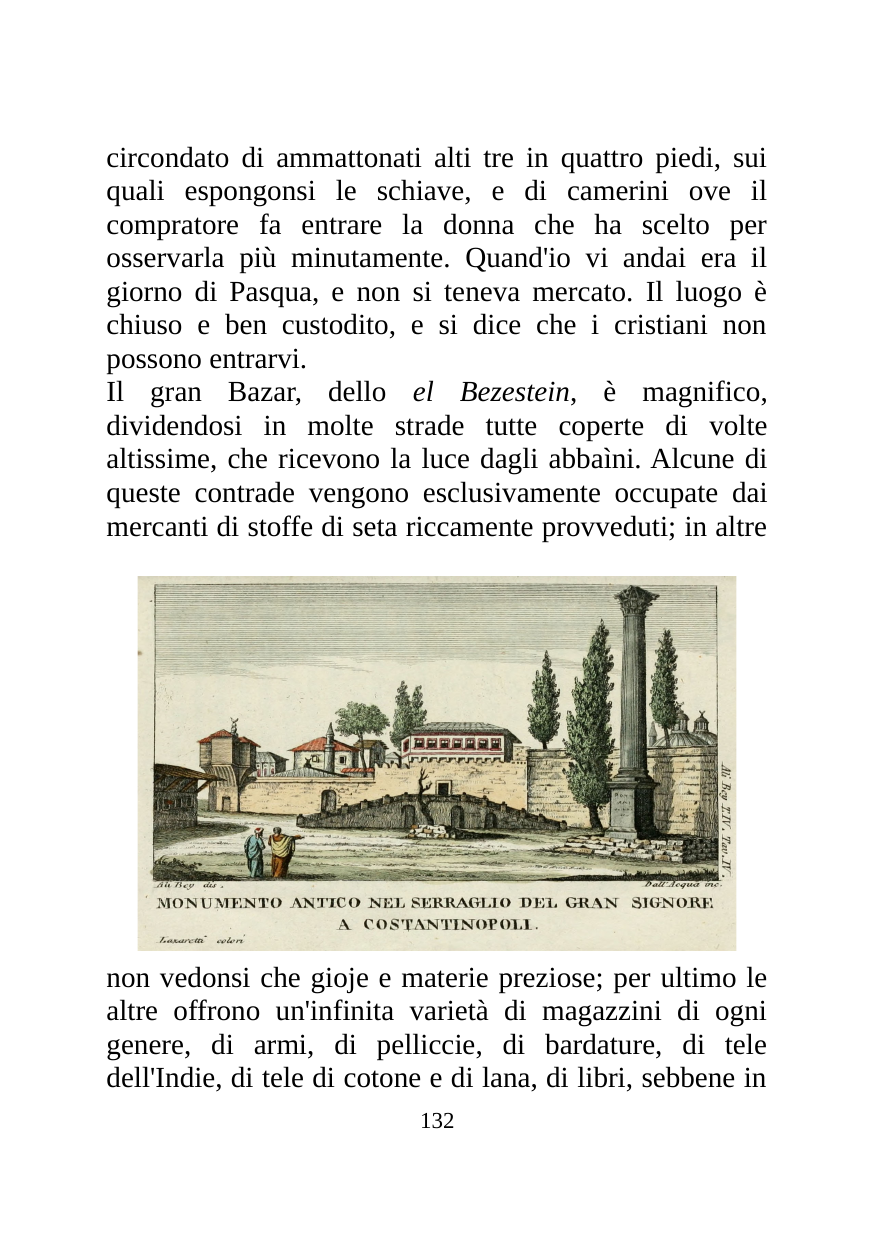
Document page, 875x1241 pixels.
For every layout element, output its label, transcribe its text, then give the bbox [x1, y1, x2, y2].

picture [137, 576, 737, 951]
text Il gran Bazar, dello el Bezestein, è magnifico, dividendosi in molte strade tutte coperte di volte altissime, che ricevono la luce dagli abbaìni. Alcune di queste contrade vengono esclusivamente occupate dai mercanti di stoffe di seta riccamente provveduti; in altre non vedonsi che gioje e materie preziose; per ultimo le altre offrono un'infinita varietà di magazzini di ogni genere, di armi, di pelliccie, di bardature, di tele dell'Indie, di tele di cotone e di lana, di libri, sebbene in [106, 374, 768, 1094]
text circondato di ammattonati alti tre in quattro piedi, sui quali espongonsi le schiave, e di camerini ove il compratore fa entrare la donna che ha scelto per osservarla più minutamente. Quand'io vi andai era il giorno di Pasqua, e non si teneva mercato. Il luogo è chiuso e ben custodito, e si dice che i cristiani non possono entrarvi. [106, 140, 768, 374]
